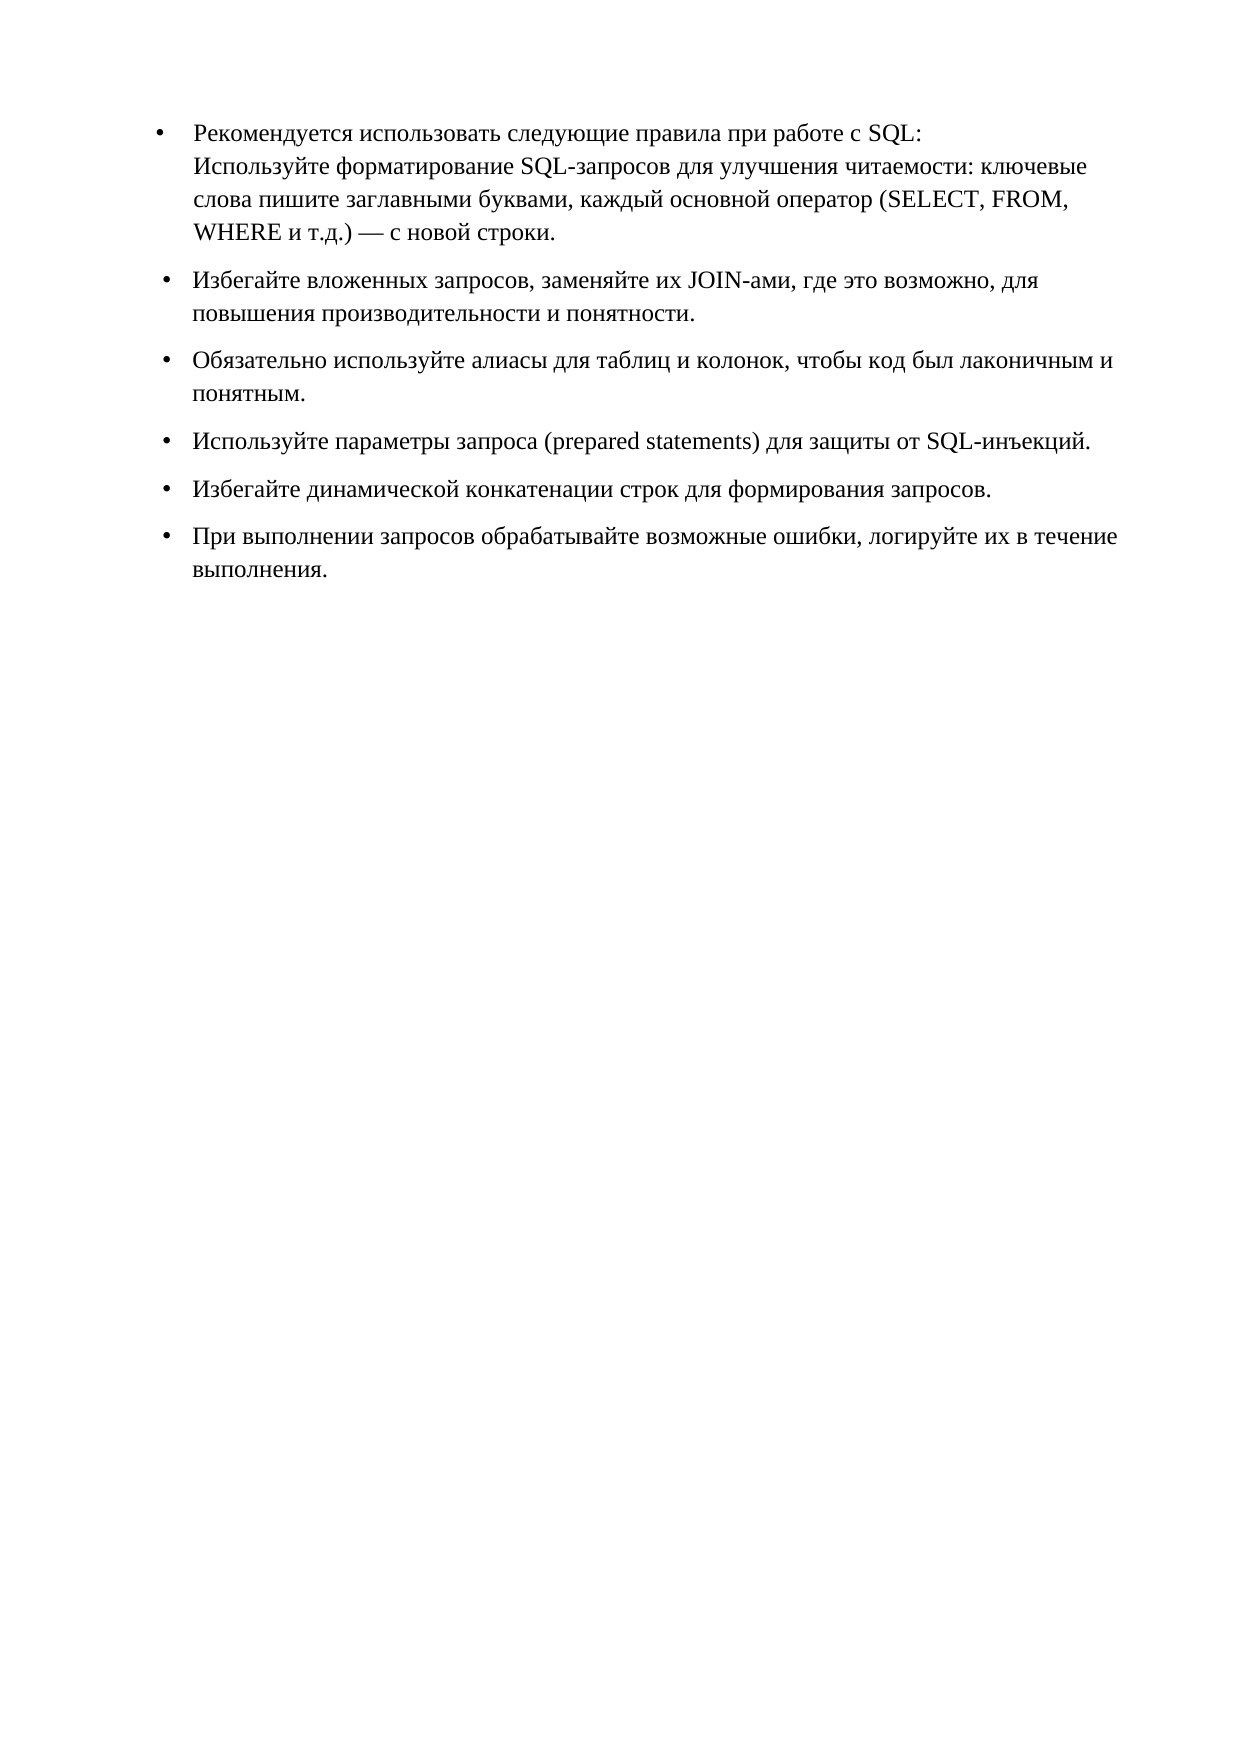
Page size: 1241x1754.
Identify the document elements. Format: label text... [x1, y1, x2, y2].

list При выполнении запросов обрабатывайте возможные ошибки, логируйте их в течение выполнения. [162, 521, 1122, 583]
list Обязательно используйте алиасы для таблиц и колонок, чтобы код был лаконичным и понятным. [162, 345, 1122, 407]
list Используйте параметры запроса (prepared statements) для защиты от SQL-инъекций. [162, 426, 1122, 455]
list Избегайте динамической конкатенации строк для формирования запросов. [162, 474, 1122, 502]
list Рекомендуется использовать следующие правила при работе с SQL: Используйте форматирование SQL-запросов для улучшения читаемости: ключевые слова пишите заглавными буквами, каждый основной оператор (SELECT, FROM, WHERE и т.д.) — с новой строки. [156, 118, 1122, 246]
list Избегайте вложенных запросов, заменяйте их JOIN-ами, где это возможно, для повышения производительности и понятности. [162, 265, 1122, 327]
